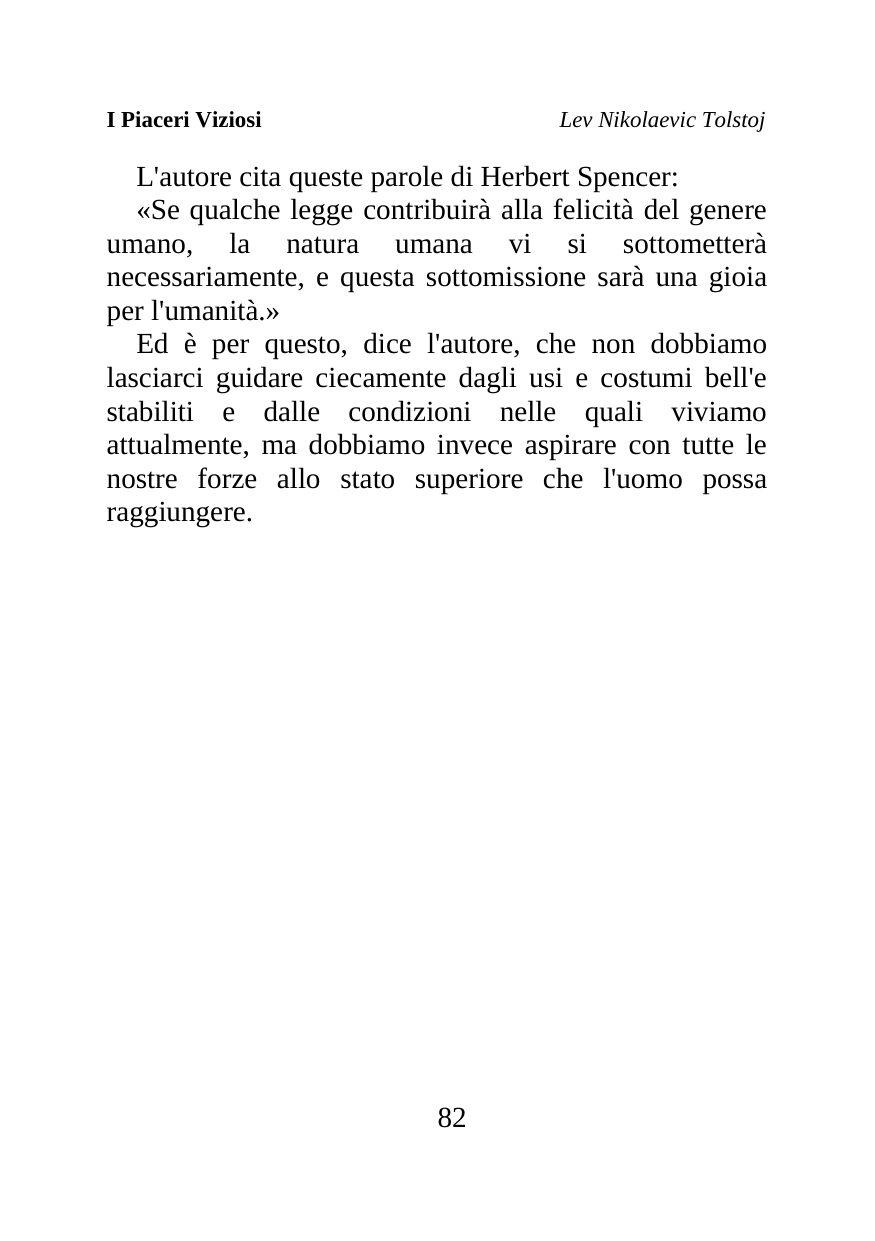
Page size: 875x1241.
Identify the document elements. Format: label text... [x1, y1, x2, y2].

text L'autore cita queste parole di Herbert Spencer: [106, 159, 768, 192]
text «Se qualche legge contribuirà alla felicità del genere umano, la natura umana vi si sottometterà necessariamente, e questa sottomissione sarà una gioia per l'umanità.» [106, 192, 768, 327]
text Ed è per questo, dice l'autore, che non dobbiamo lasciarci guidare ciecamente dagli usi e costumi bell'e stabiliti e dalle condizioni nelle quali viviamo attualmente, ma dobbiamo invece aspirare con tutte le nostre forze allo stato superiore che l'uomo possa raggiungere. [106, 327, 768, 528]
